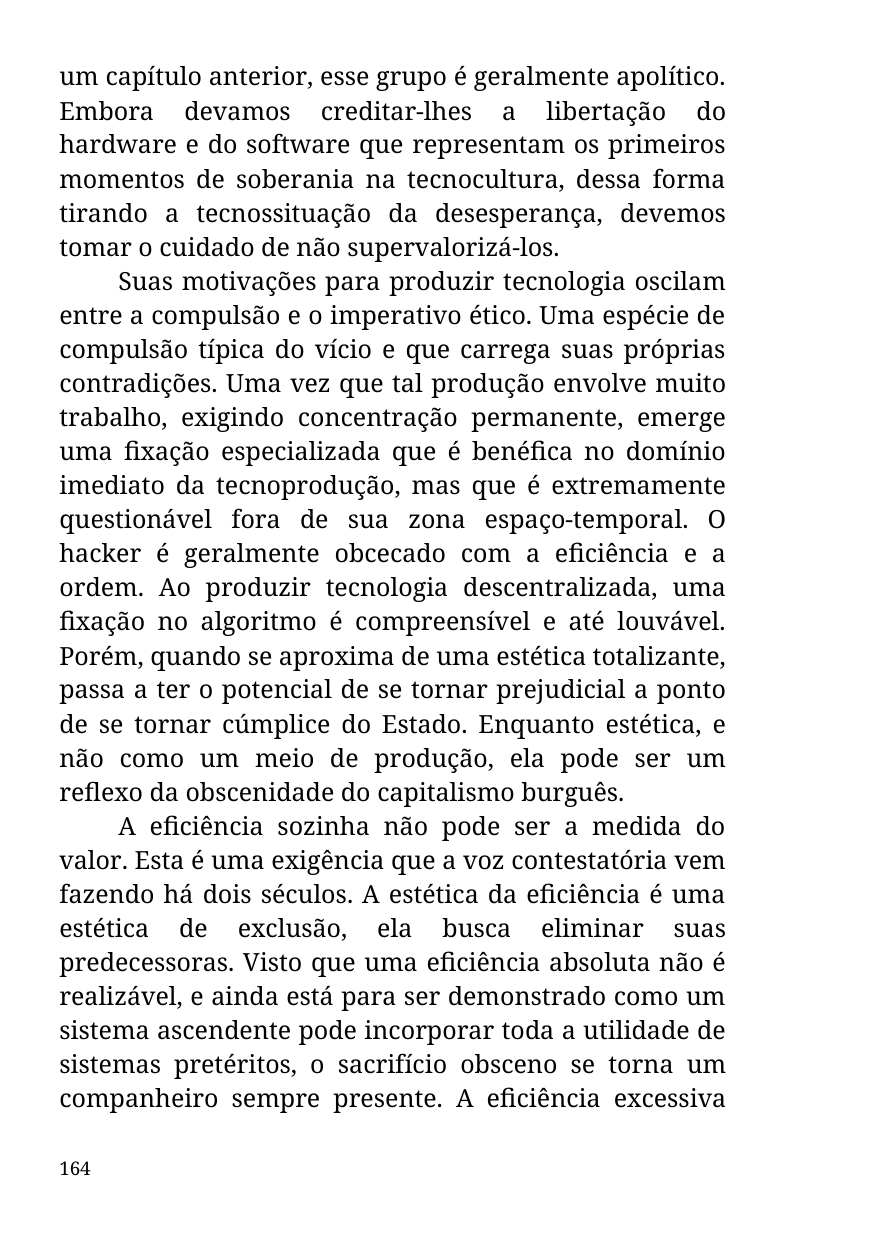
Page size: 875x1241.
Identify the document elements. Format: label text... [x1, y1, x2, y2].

text um capítulo anterior, esse grupo é geralmente apolítico. Embora devamos creditar-lhes a libertação do hardware e do software que representam os primeiros momentos de soberania na tecnocultura, dessa forma tirando a tecnossituação da desesperança, devemos tomar o cuidado de não supervalorizá-los. [59, 59, 726, 263]
text Suas motivações para produzir tecnologia oscilam entre a compulsão e o imperativo ético. Uma espécie de compulsão típica do vício e que carrega suas próprias contradições. Uma vez que tal produção envolve muito trabalho, exigindo concentração permanente, emerge uma fixação especializada que é benéfica no domínio imediato da tecnoprodução, mas que é extremamente questionável fora de sua zona espaço-temporal. O hacker é geralmente obcecado com a eficiência e a ordem. Ao produzir tecnologia descentralizada, uma fixação no algoritmo é compreensível e até louvável. Porém, quando se aproxima de uma estética totalizante, passa a ter o potencial de se tornar prejudicial a ponto de se tornar cúmplice do Estado. Enquanto estética, e não como um meio de produção, ela pode ser um reflexo da obscenidade do capitalismo burguês. [59, 263, 726, 808]
text A eficiência sozinha não pode ser a medida do valor. Esta é uma exigência que a voz contestatória vem fazendo há dois séculos. A estética da eficiência é uma estética de exclusão, ela busca eliminar suas predecessoras. Visto que uma eficiência absoluta não é realizável, e ainda está para ser demonstrado como um sistema ascendente pode incorporar toda a utilidade de sistemas pretéritos, o sacrifício obsceno se torna um companheiro sempre presente. A eficiência excessiva [59, 808, 726, 1115]
